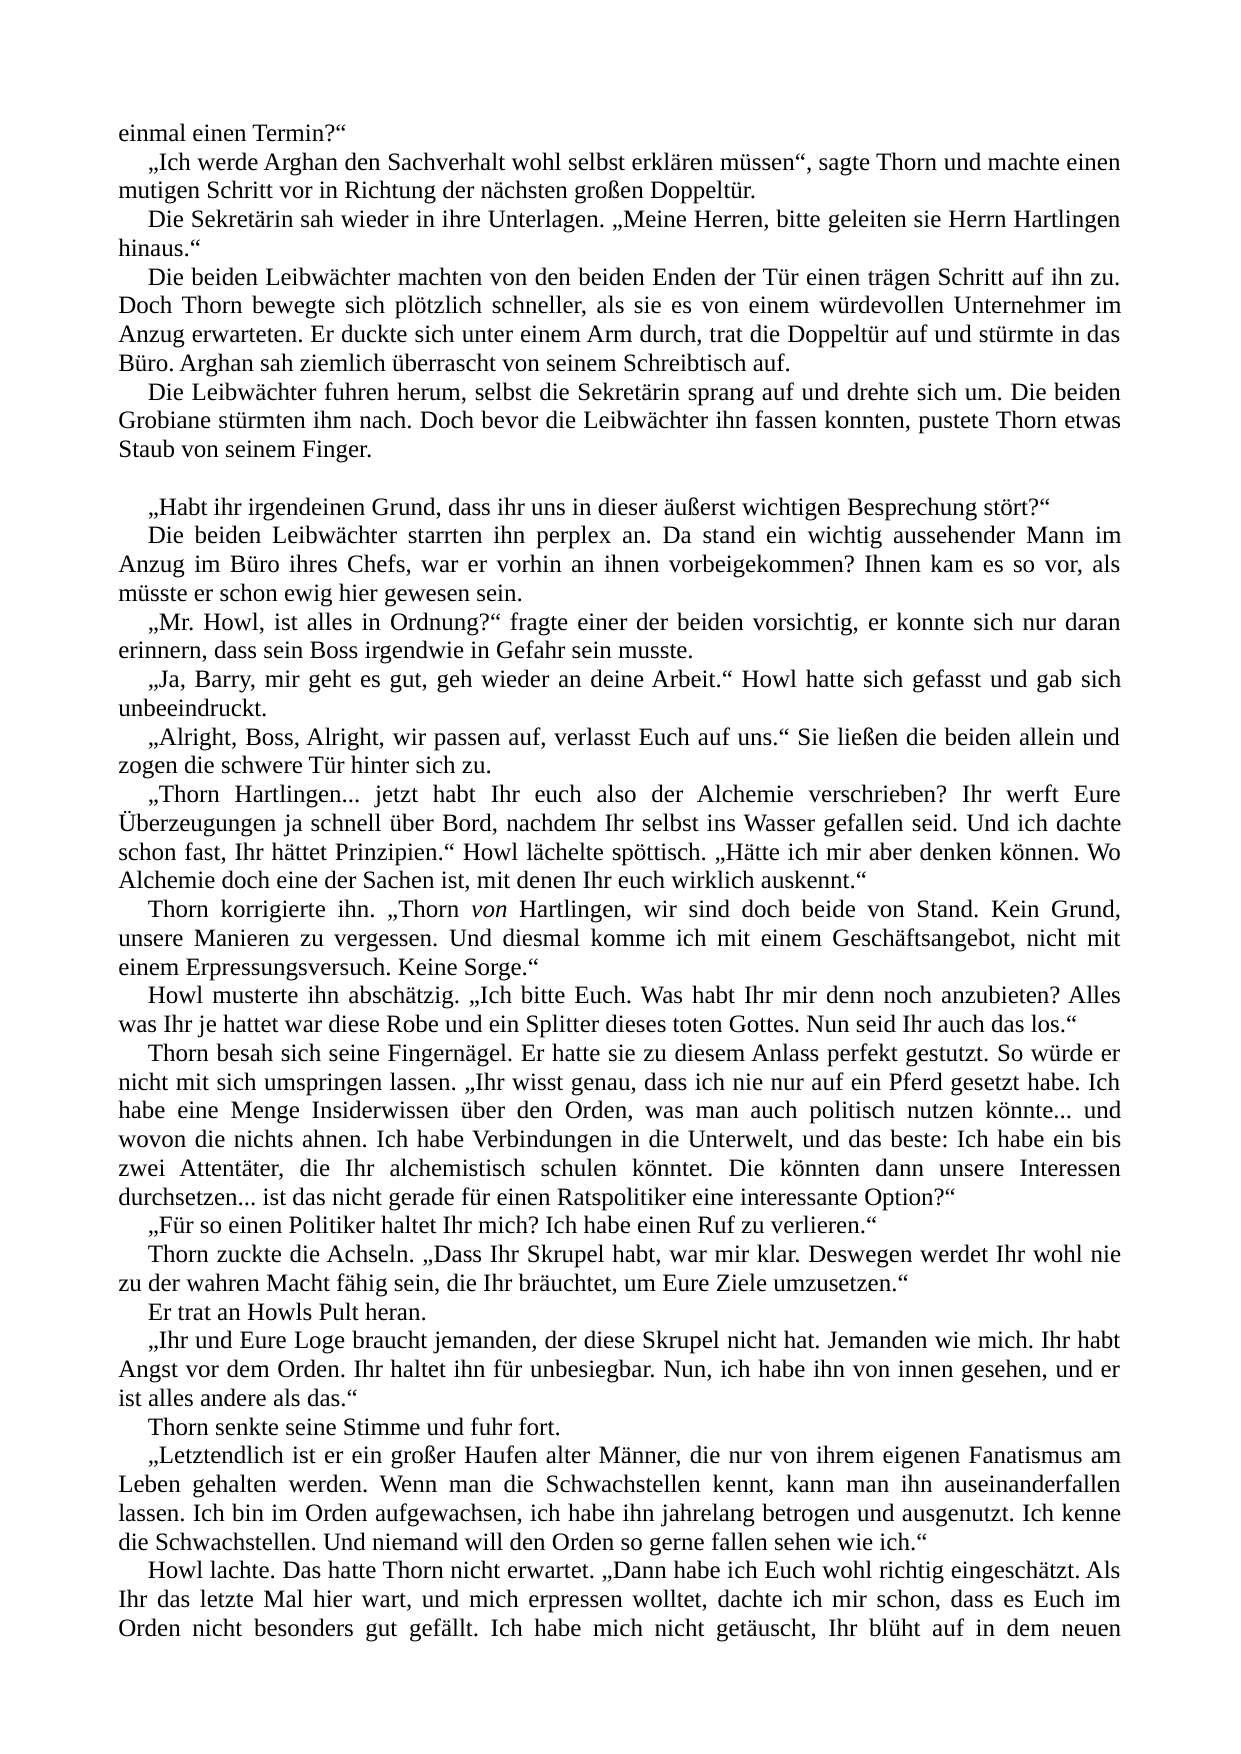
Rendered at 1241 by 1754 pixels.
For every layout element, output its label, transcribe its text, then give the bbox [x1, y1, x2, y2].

text Er trat an Howls Pult heran. [118, 1297, 1122, 1326]
text Howl lachte. Das hatte Thorn nicht erwartet. „Dann habe ich Euch wohl richtig eingeschätzt. Als Ihr das letzte Mal hier wart, und mich erpressen wolltet, dachte ich mir schon, dass es Euch im Orden nicht besonders gut gefällt. Ich habe mich nicht getäuscht, Ihr blüht auf in dem neuen [118, 1556, 1122, 1642]
text Thorn besah sich seine Fingernägel. Er hatte sie zu diesem Anlass perfekt gestutzt. So würde er nicht mit sich umspringen lassen. „Ihr wisst genau, dass ich nie nur auf ein Pferd gesetzt habe. Ich habe eine Menge Insiderwissen über den Orden, was man auch politisch nutzen könnte... und wovon die nichts ahnen. Ich habe Verbindungen in die Unterwelt, und das beste: Ich habe ein bis zwei Attentäter, die Ihr alchemistisch schulen könntet. Die könnten dann unsere Interessen durchsetzen... ist das nicht gerade für einen Ratspolitiker eine interessante Option?“ [118, 1038, 1122, 1211]
text Thorn korrigierte ihn. „Thorn von Hartlingen, wir sind doch beide von Stand. Kein Grund, unsere Manieren zu vergessen. Und diesmal komme ich mit einem Geschäftsangebot, nicht mit einem Erpressungsversuch. Keine Sorge.“ [118, 894, 1122, 981]
text „Habt ihr irgendeinen Grund, dass ihr uns in dieser äußerst wichtigen Besprechung stört?“ [118, 492, 1122, 521]
text „Ja, Barry, mir geht es gut, geh wieder an deine Arbeit.“ Howl hatte sich gefasst und gab sich unbeeindruckt. [118, 664, 1122, 722]
text „Thorn Hartlingen... jetzt habt Ihr euch also der Alchemie verschrieben? Ihr werft Eure Überzeugungen ja schnell über Bord, nachdem Ihr selbst ins Wasser gefallen seid. Und ich dachte schon fast, Ihr hättet Prinzipien.“ Howl lächelte spöttisch. „Hätte ich mir aber denken können. Wo Alchemie doch eine der Sachen ist, mit denen Ihr euch wirklich auskennt.“ [118, 779, 1122, 894]
text „Letztendlich ist er ein großer Haufen alter Männer, die nur von ihrem eigenen Fanatismus am Leben gehalten werden. Wenn man die Schwachstellen kennt, kann man ihn auseinanderfallen lassen. Ich bin im Orden aufgewachsen, ich habe ihn jahrelang betrogen und ausgenutzt. Ich kenne die Schwachstellen. Und niemand will den Orden so gerne fallen sehen wie ich.“ [118, 1441, 1122, 1556]
text Die Leibwächter fuhren herum, selbst die Sekretärin sprang auf und drehte sich um. Die beiden Grobiane stürmten ihm nach. Doch bevor die Leibwächter ihn fassen konnten, pustete Thorn etwas Staub von seinem Finger. [118, 377, 1122, 463]
text „Mr. Howl, ist alles in Ordnung?“ fragte einer der beiden vorsichtig, er konnte sich nur daran erinnern, dass sein Boss irgendwie in Gefahr sein musste. [118, 607, 1122, 664]
text „Ihr und Eure Loge braucht jemanden, der diese Skrupel nicht hat. Jemanden wie mich. Ihr habt Angst vor dem Orden. Ihr haltet ihn für unbesiegbar. Nun, ich habe ihn von innen gesehen, und er ist alles andere als das.“ [118, 1326, 1122, 1412]
text Howl musterte ihn abschätzig. „Ich bitte Euch. Was habt Ihr mir denn noch anzubieten? Alles was Ihr je hattet war diese Robe und ein Splitter dieses toten Gottes. Nun seid Ihr auch das los.“ [118, 981, 1122, 1038]
text „Ich werde Arghan den Sachverhalt wohl selbst erklären müssen“, sagte Thorn und machte einen mutigen Schritt vor in Richtung der nächsten großen Doppeltür. [118, 147, 1122, 204]
text Thorn senkte seine Stimme und fuhr fort. [118, 1412, 1122, 1441]
text Die beiden Leibwächter starrten ihn perplex an. Da stand ein wichtig aussehender Mann im Anzug im Büro ihres Chefs, war er vorhin an ihnen vorbeigekommen? Ihnen kam es so vor, als müsste er schon ewig hier gewesen sein. [118, 521, 1122, 607]
text einmal einen Termin?“ [118, 118, 1122, 147]
text „Alright, Boss, Alright, wir passen auf, verlasst Euch auf uns.“ Sie ließen die beiden allein und zogen die schwere Tür hinter sich zu. [118, 722, 1122, 779]
text Thorn zuckte die Achseln. „Dass Ihr Skrupel habt, war mir klar. Deswegen werdet Ihr wohl nie zu der wahren Macht fähig sein, die Ihr bräuchtet, um Eure Ziele umzusetzen.“ [118, 1239, 1122, 1297]
text Die beiden Leibwächter machten von den beiden Enden der Tür einen trägen Schritt auf ihn zu. Doch Thorn bewegte sich plötzlich schneller, als sie es von einem würdevollen Unternehmer im Anzug erwarteten. Er duckte sich unter einem Arm durch, trat die Doppeltür auf und stürmte in das Büro. Arghan sah ziemlich überrascht von seinem Schreibtisch auf. [118, 262, 1122, 377]
text Die Sekretärin sah wieder in ihre Unterlagen. „Meine Herren, bitte geleiten sie Herrn Hartlingen hinaus.“ [118, 204, 1122, 262]
text „Für so einen Politiker haltet Ihr mich? Ich habe einen Ruf zu verlieren.“ [118, 1211, 1122, 1239]
